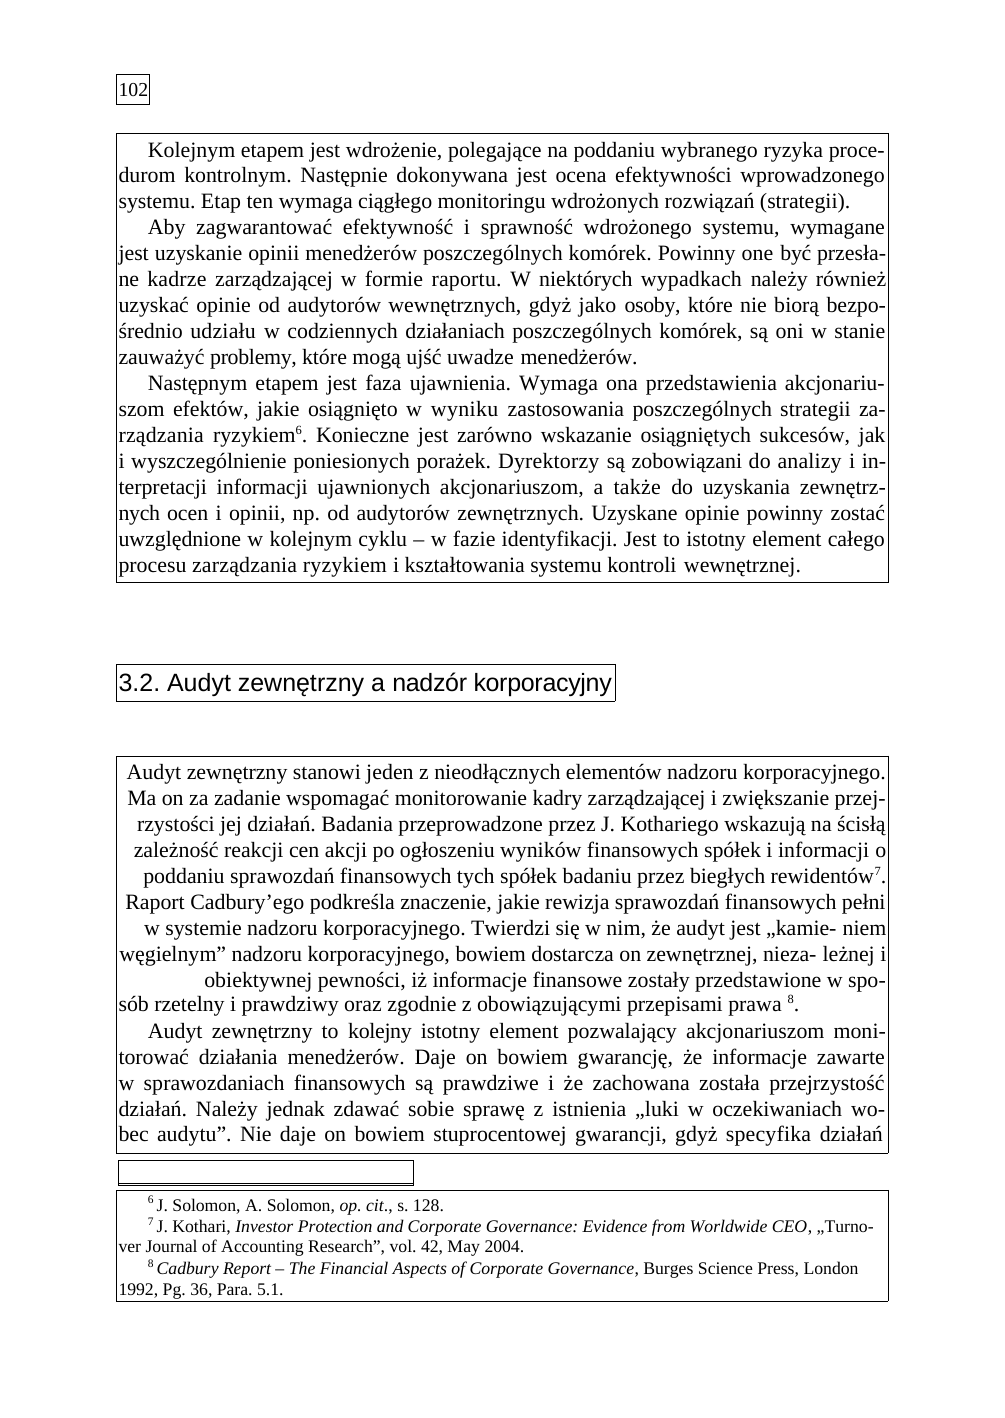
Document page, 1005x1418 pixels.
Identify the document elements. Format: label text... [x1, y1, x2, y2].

text Następnym etapem jest faza ujawnienia. Wymaga ona przedstawienia akcjonariu- szom efektów, jakie osiągnięto w wyniku zastosowania poszczególnych strategii za- rządzania ryzykiem6. Konieczne jest zarówno wskazanie osiągniętych sukcesów, jak i wyszczególnienie poniesionych porażek. Dyrektorzy są zobowiązani do analizy i in- terpretacji informacji ujawnionych akcjonariuszom, a także do uzyskania zewnętrz- nych ocen i opinii, np. od audytorów zewnętrznych. Uzyskane opinie powinny zostać uwzględnione w kolejnym cyklu – w fazie identyfikacji. Jest to istotny element całego procesu zarządzania ryzykiem i kształtowania systemu kontroli wewnętrznej. [118, 370, 886, 577]
text 3.2. Audyt zewnętrzny a nadzór korporacyjny [118, 668, 615, 696]
text 102 [118, 78, 149, 101]
text Kolejnym etapem jest wdrożenie, polegające na poddaniu wybranego ryzyka proce- durom kontrolnym. Następnie dokonywana jest ocena efektywności wprowadzonego systemu. Etap ten wymaga ciągłego monitoringu wdrożonych rozwiązań (strategii). [118, 137, 886, 214]
text 8 Cadbury Report – The Financial Aspects of Corporate Governance, Burges Science Press, London 1992, Pg. 36, Para. 5.1. [118, 1257, 888, 1299]
text Audyt zewnętrzny stanowi jeden z nieodłącznych elementów nadzoru korporacyjnego. Ma on za zadanie wspomagać monitorowanie kadry zarządzającej i zwiększanie przej- rzystości jej działań. Badania przeprowadzone przez J. Kothariego wskazują na ścisłą zależność reakcji cen akcji po ogłoszeniu wyników finansowych spółek i informacji o poddaniu sprawozdań finansowych tych spółek badaniu przez biegłych rewidentów7. Raport Cadbury’ego podkreśla znaczenie, jakie rewizja sprawozdań finansowych pełni w systemie nadzoru korporacyjnego. Twierdzi się w nim, że audyt jest „kamie- niem węgielnym” nadzoru korporacyjnego, bowiem dostarcza on zewnętrznej, nieza- leżnej i obiektywnej pewności, iż informacje finansowe zostały przedstawione w spo- [117, 759, 886, 992]
text sób rzetelny i prawdziwy oraz zgodnie z obowiązującymi przepisami prawa 8. [118, 993, 888, 1017]
text Aby zagwarantować efektywność i sprawność wdrożonego systemu, wymagane jest uzyskanie opinii menedżerów poszczególnych komórek. Powinny one być przesła- ne kadrze zarządzającej w formie raportu. W niektórych wypadkach należy również uzyskać opinie od audytorów wewnętrznych, gdyż jako osoby, które nie biorą bezpo- średnio udziału w codziennych działaniach poszczególnych komórek, są oni w stanie zauważyć problemy, które mogą ujść uwadze menedżerów. [118, 214, 886, 369]
text 7 J. Kothari, Investor Protection and Corporate Governance: Evidence from Worldwide CEO, „Turno- ver Journal of Accounting Research”, vol. 42, May 2004. [118, 1215, 888, 1257]
text 6 J. Solomon, A. Solomon, op. cit., s. 128. [148, 1193, 888, 1215]
text Audyt zewnętrzny to kolejny istotny element pozwalający akcjonariuszom moni- torować działania menedżerów. Daje on bowiem gwarancję, że informacje zawarte w sprawozdaniach finansowych są prawdziwe i że zachowana została przejrzystość działań. Należy jednak zdawać sobie sprawę z istnienia „luki w oczekiwaniach wo- bec audytu”. Nie daje on bowiem stuprocentowej gwarancji, gdyż specyfika działań [118, 1018, 886, 1147]
